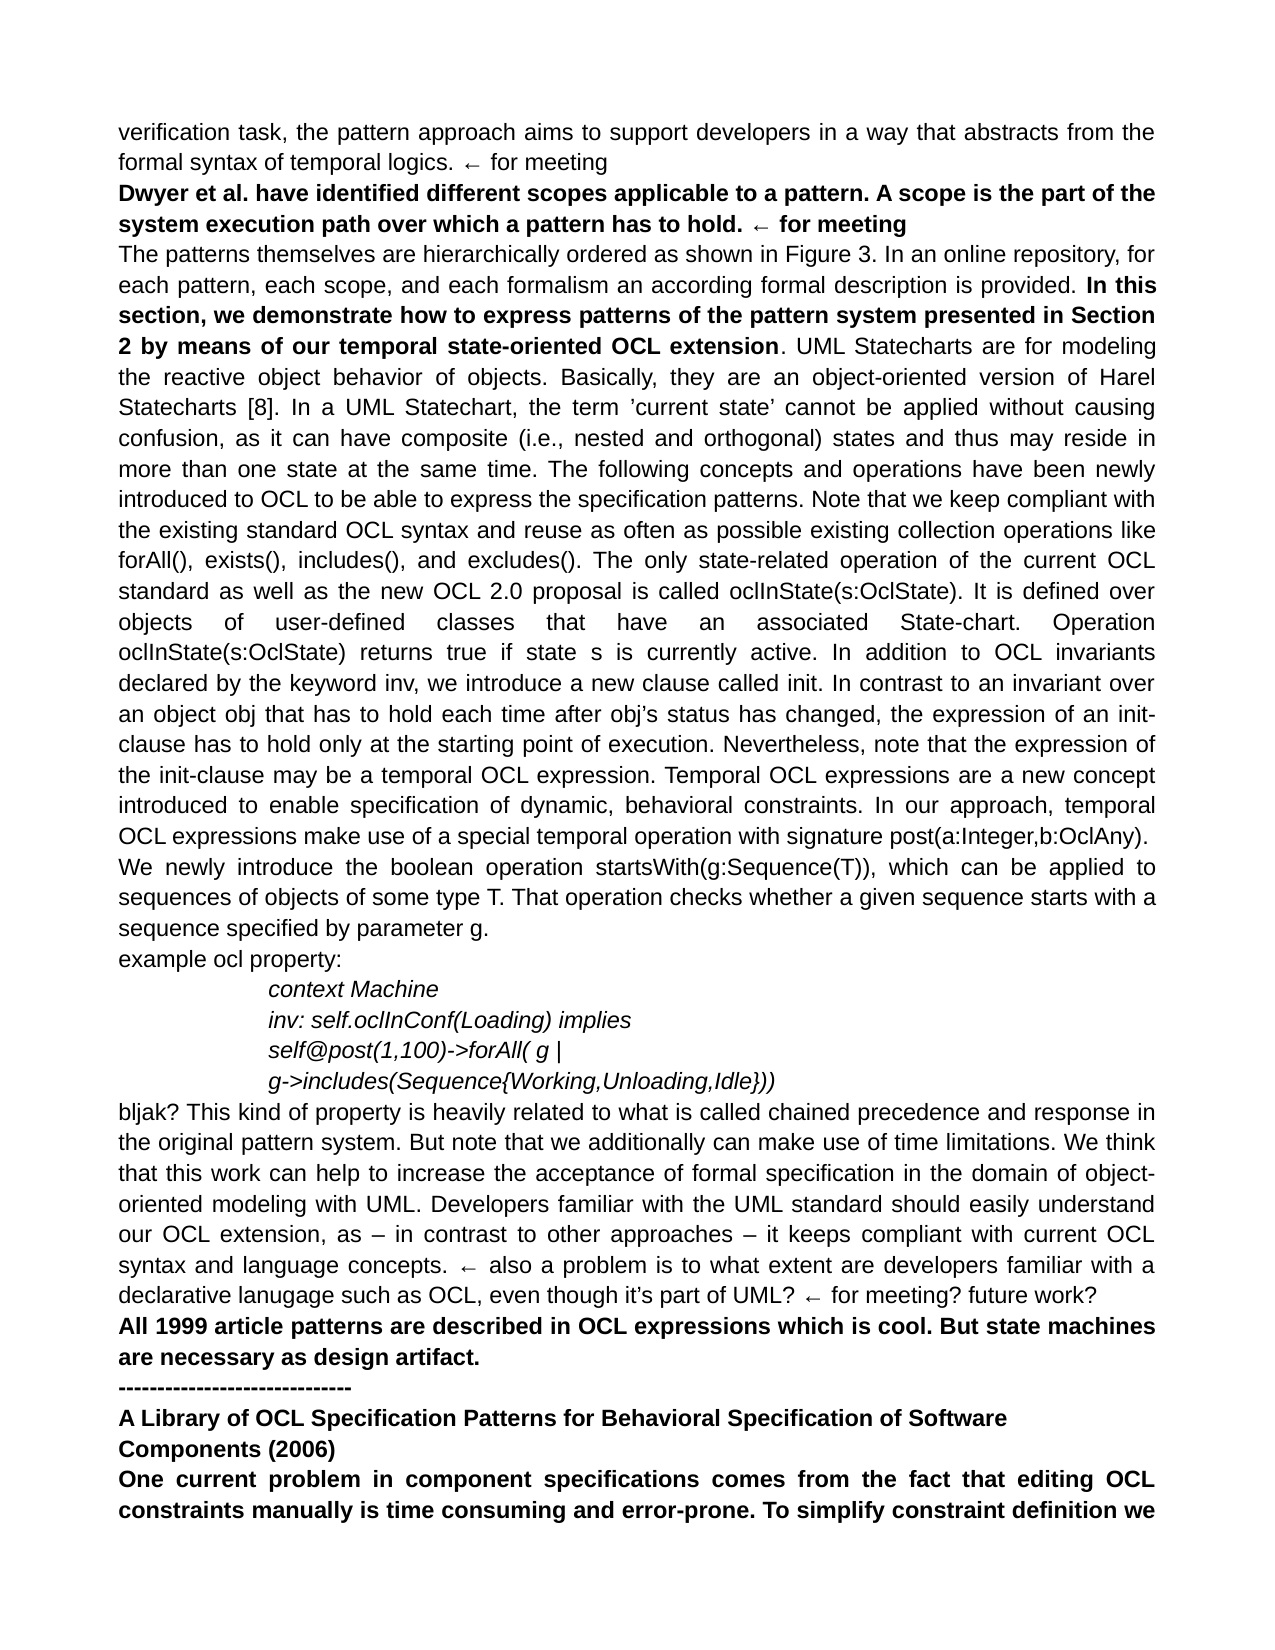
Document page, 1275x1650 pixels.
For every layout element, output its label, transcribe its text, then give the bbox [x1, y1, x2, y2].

text The patterns themselves are hierarchically ordered as shown in Figure 3. In an online repository, for each pattern, each scope, and each formalism an according formal description is provided. In this section, we demonstrate how to express patterns of the pattern system presented in Section 2 by means of our temporal state-oriented OCL extension. UML Statecharts are for modeling the reactive object behavior of objects. Basically, they are an object-oriented version of Harel Statecharts [8]. In a UML Statechart, the term ’current state’ cannot be applied without causing confusion, as it can have composite (i.e., nested and orthogonal) states and thus may reside in more than one state at the same time. The following concepts and operations have been newly introduced to OCL to be able to express the specification patterns. Note that we keep compliant with the existing standard OCL syntax and reuse as often as possible existing collection operations like forAll(), exists(), includes(), and excludes(). The only state-related operation of the current OCL standard as well as the new OCL 2.0 proposal is called oclInState(s:OclState). It is defined over objects of user-defined classes that have an associated State-chart. Operation oclInState(s:OclState) returns true if state s is currently active. In addition to OCL invariants declared by the keyword inv, we introduce a new clause called init. In contrast to an invariant over an object obj that has to hold each time after obj’s status has changed, the expression of an init-clause has to hold only at the starting point of execution. Nevertheless, note that the expression of the init-clause may be a temporal OCL expression. Temporal OCL expressions are a new concept introduced to enable specification of dynamic, behavioral constraints. In our approach, temporal OCL expressions make use of a special temporal operation with signature post(a:Integer,b:OclAny). [118, 241, 1157, 849]
text ------------------------------ [118, 1374, 1157, 1401]
text One current problem in component specifications comes from the fact that editing OCL constraints manually is time consuming and error-prone. To simplify constraint definition we [118, 1466, 1157, 1523]
text example ocl property: [118, 945, 1157, 972]
text A Library of OCL Specification Patterns for Behavioral Specification of Software Components (2006) [118, 1404, 1157, 1462]
text All 1999 article patterns are described in OCL expressions which is cool. But state machines are necessary as design artifact. [118, 1312, 1157, 1370]
text verification task, the pattern approach aims to support developers in a way that abstracts from the formal syntax of temporal logics. ← for meeting [118, 118, 1157, 176]
text inv: self.oclInConf(Loading) implies [268, 1006, 1157, 1033]
text bljak? This kind of property is heavily related to what is called chained precedence and response in the original pattern system. But note that we additionally can make use of time limitations. We think that this work can help to increase the acceptance of formal specification in the domain of object-oriented modeling with UML. Developers familiar with the UML standard should easily understand our OCL extension, as – in contrast to other approaches – it keeps compliant with current OCL syntax and language concepts. ← also a problem is to what extent are developers familiar with a declarative lanugage such as OCL, even though it’s part of UML? ← for meeting? future work? [118, 1098, 1157, 1309]
text g->includes(Sequence{Working,Unloading,Idle})) [268, 1067, 1157, 1094]
text self@post(1,100)->forAll( g | [268, 1037, 1157, 1064]
text context Machine [268, 976, 1157, 1002]
text We newly introduce the boolean operation startsWith(g:Sequence(T)), which can be applied to sequences of objects of some type T. That operation checks whether a given sequence starts with a sequence specified by parameter g. [118, 853, 1157, 941]
text Dwyer et al. have identified different scopes applicable to a pattern. A scope is the part of the system execution path over which a pattern has to hold. ← for meeting [118, 179, 1157, 237]
